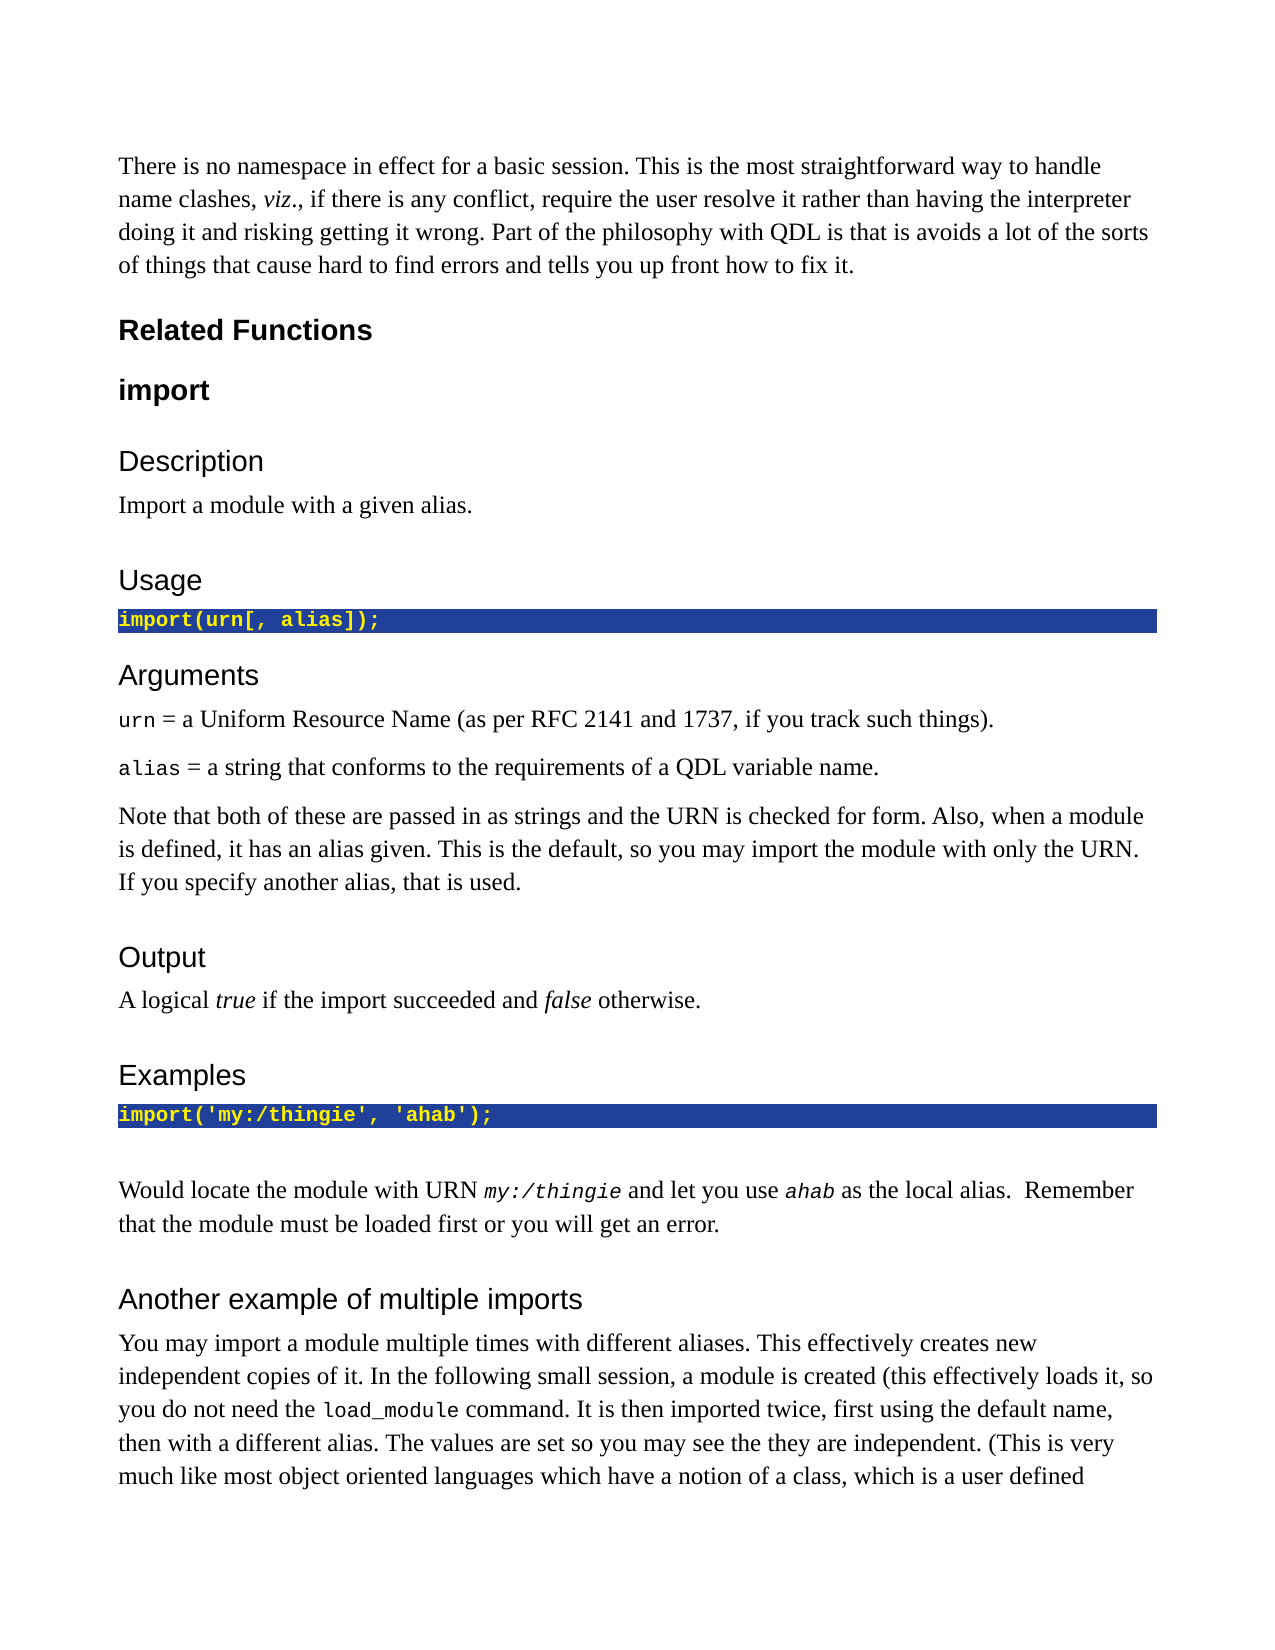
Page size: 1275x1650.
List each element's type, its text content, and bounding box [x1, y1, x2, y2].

subtitle import [118, 373, 1157, 407]
subtitle Output [118, 939, 1157, 973]
text Note that both of these are passed in as strings and the URN is checked for form. Also, when a module is defined, it has an alias given. This is the default, so you may import the module with only the URN. If you specify another alias, that is used. [118, 801, 1157, 896]
text A logical true if the import succeeded and false otherwise. [118, 986, 1157, 1014]
text Import a module with a given alias. [118, 491, 1157, 519]
text There is no namespace in effect for a basic session. This is the most straightforward way to handle name clashes, viz., if there is any conflict, require the user resolve it rather than having the interpreter doing it and risking getting it wrong. Part of the philosophy with QDL is that is avoids a lot of the sorts of things that cause hard to find errors and tells you up front how to fix it. [118, 118, 1157, 279]
subtitle Usage [118, 563, 1157, 597]
subtitle Related Functions [118, 312, 1157, 346]
text You may import a module multiple times with different aliases. This effectively creates new independent copies of it. In the following small session, a module is created (this effectively loads it, so you do not need the load_module command. It is then imported twice, first using the default name, then with a different alias. The values are set so you may see the they are independent. (This is very much like most object oriented languages which have a notion of a class, which is a user defined [118, 1328, 1157, 1490]
subtitle Another example of multiple imports [118, 1282, 1157, 1316]
text urn = a Uniform Resource Name (as per RFC 2141 and 1737, if you track such things). [118, 704, 1157, 733]
subtitle Examples [118, 1058, 1157, 1092]
text import('my:/thingie', 'ahab'); [118, 1104, 1157, 1128]
text Would locate the module with URN my:/thingie and let you use ahab as the local alias. Remember that the module must be loaded first or you will get an error. [118, 1176, 1157, 1238]
text import(urn[, alias]); [118, 609, 1157, 633]
subtitle Arguments [118, 658, 1157, 691]
subtitle Description [118, 444, 1157, 478]
text alias = a string that conforms to the requirements of a QDL variable name. [118, 752, 1157, 782]
